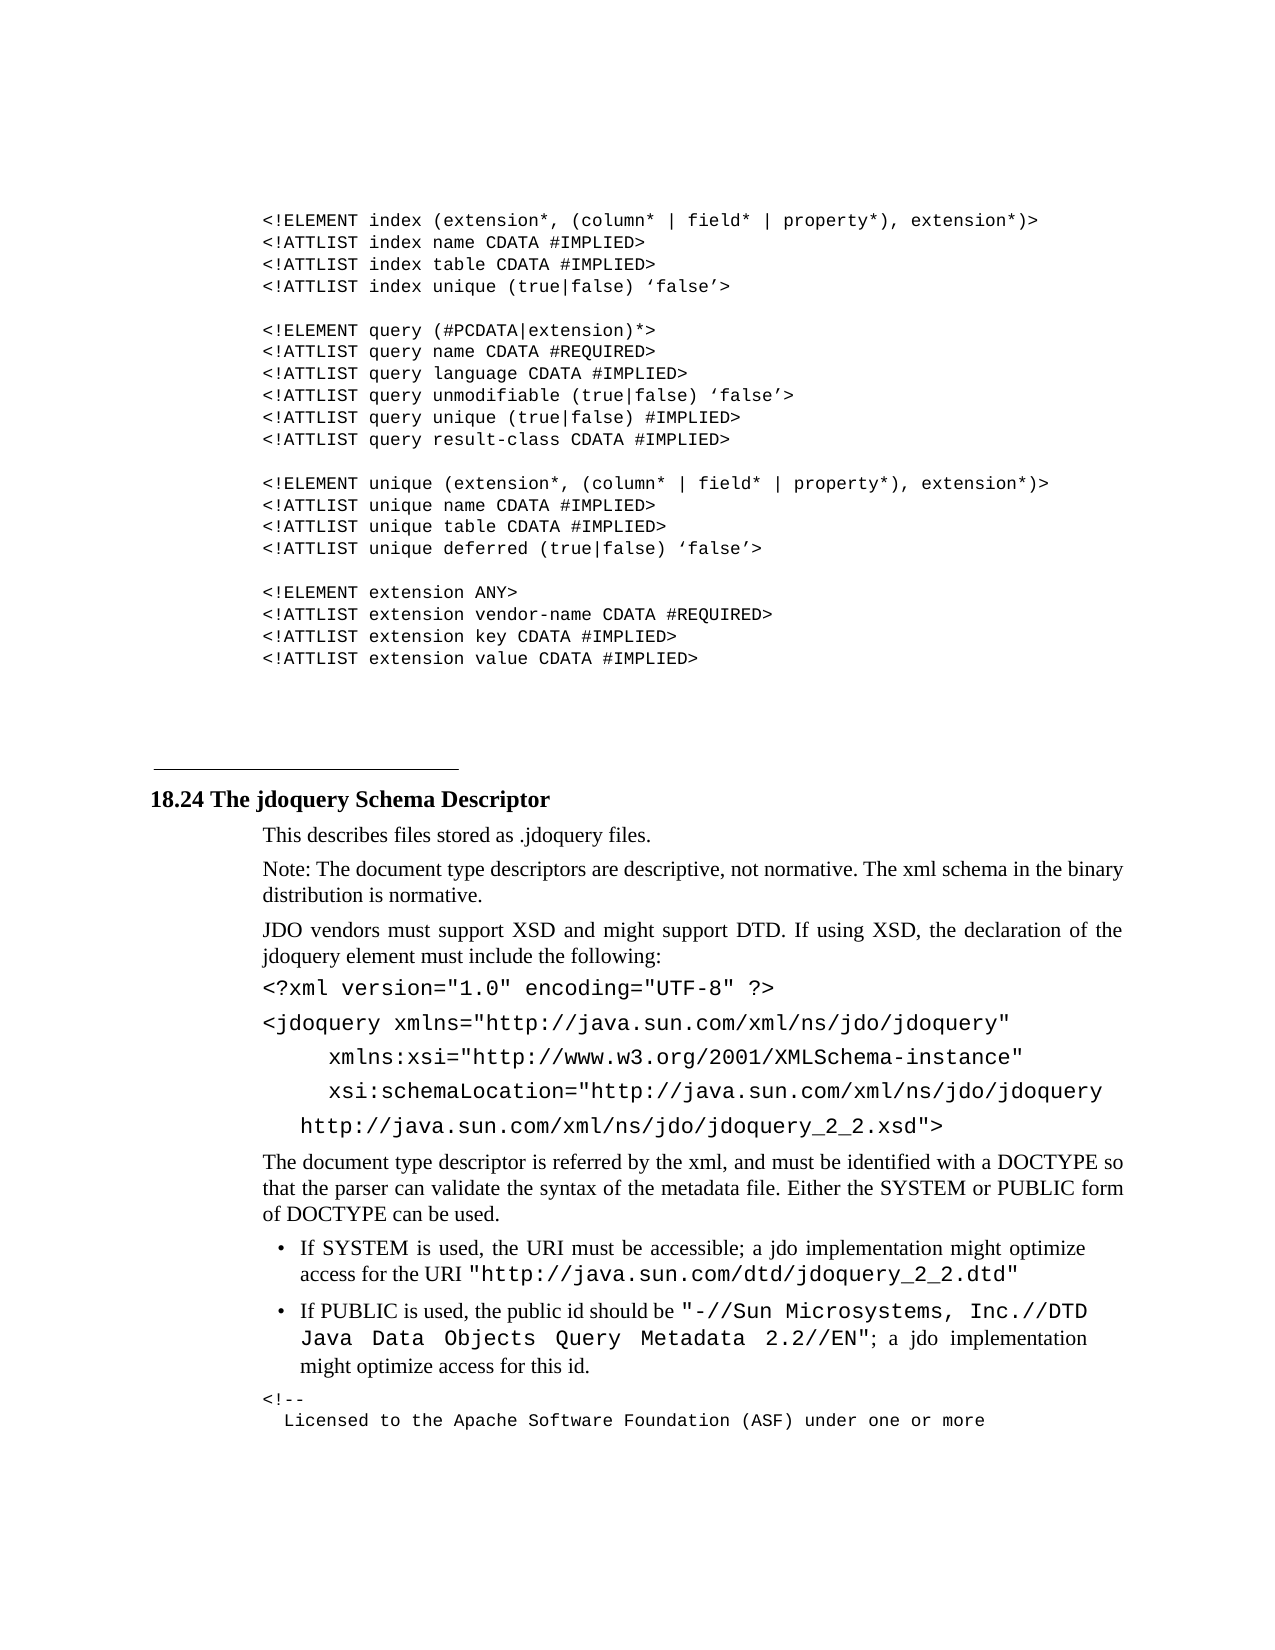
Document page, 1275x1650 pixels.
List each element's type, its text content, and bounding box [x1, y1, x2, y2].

text <!ATTLIST index table CDATA #IMPLIED> [262, 254, 1125, 276]
text <!ATTLIST unique table CDATA #IMPLIED> [262, 516, 1125, 538]
text • If SYSTEM is used, the URI must be accessible; a jdo implementation might optimize access for the URI "http://java.sun.com/dtd/jdoquery_2_2.dtd" [277, 1234, 1087, 1287]
text Note: The document type descriptors are descriptive, not normative. The xml schema in the binary distribution is normative. [262, 855, 1125, 907]
text JDO vendors must support XSD and might support DTD. If using XSD, the declaration of the jdoquery element must include the following: [262, 916, 1125, 968]
text <jdoquery xmlns="http://java.sun.com/xml/ns/jdo/jdoquery" [262, 1011, 1125, 1037]
text http://java.sun.com/xml/ns/jdo/jdoquery_2_2.xsd"> [262, 1114, 1125, 1140]
text • If PUBLIC is used, the public id should be "-//Sun Microsystems, Inc.//DTD Java Data Objects Query Metadata 2.2//EN"; a jdo implementation might optimize access for this id. [277, 1298, 1087, 1378]
subtitle The jdoquery Schema Descriptor [150, 785, 1125, 813]
text <!ATTLIST unique deferred (true|false) ‘false’> [262, 538, 1125, 560]
text <!ELEMENT query (#PCDATA|extension)*> [262, 319, 1125, 341]
text <!ATTLIST query name CDATA #REQUIRED> [262, 341, 1125, 363]
text <!ELEMENT unique (extension*, (column* | field* | property*), extension*)> [262, 472, 1125, 494]
text <!ATTLIST extension value CDATA #IMPLIED> [262, 647, 1125, 669]
text <?xml version="1.0" encoding="UTF-8" ?> [262, 976, 1125, 1002]
text xmlns:xsi="http://www.w3.org/2001/XMLSchema-instance" [262, 1045, 1125, 1071]
text This describes files stored as .jdoquery files. [262, 821, 1125, 847]
text <!-- [262, 1388, 1125, 1410]
text <!ATTLIST query language CDATA #IMPLIED> [262, 363, 1125, 385]
text The document type descriptor is referred by the xml, and must be identified with a DOCTYPE so that the parser can validate the syntax of the metadata file. Either the SYSTEM or PUBLIC form of DOCTYPE can be used. [262, 1148, 1125, 1226]
text <!ATTLIST query unique (true|false) #IMPLIED> [262, 407, 1125, 429]
text <!ATTLIST extension key CDATA #IMPLIED> [262, 626, 1125, 647]
text <!ATTLIST index unique (true|false) ‘false’> [262, 276, 1125, 297]
text Licensed to the Apache Software Foundation (ASF) under one or more [262, 1410, 1125, 1432]
text <!ATTLIST query unmodifiable (true|false) ‘false’> [262, 385, 1125, 407]
text <!ATTLIST extension vendor-name CDATA #REQUIRED> [262, 604, 1125, 626]
text <!ELEMENT extension ANY> [262, 582, 1125, 604]
text <!ATTLIST unique name CDATA #IMPLIED> [262, 494, 1125, 516]
text <!ATTLIST index name CDATA #IMPLIED> [262, 232, 1125, 254]
text xsi:schemaLocation="http://java.sun.com/xml/ns/jdo/jdoquery [262, 1079, 1125, 1105]
text <!ATTLIST query result-class CDATA #IMPLIED> [262, 429, 1125, 451]
text <!ELEMENT index (extension*, (column* | field* | property*), extension*)> [262, 210, 1125, 232]
